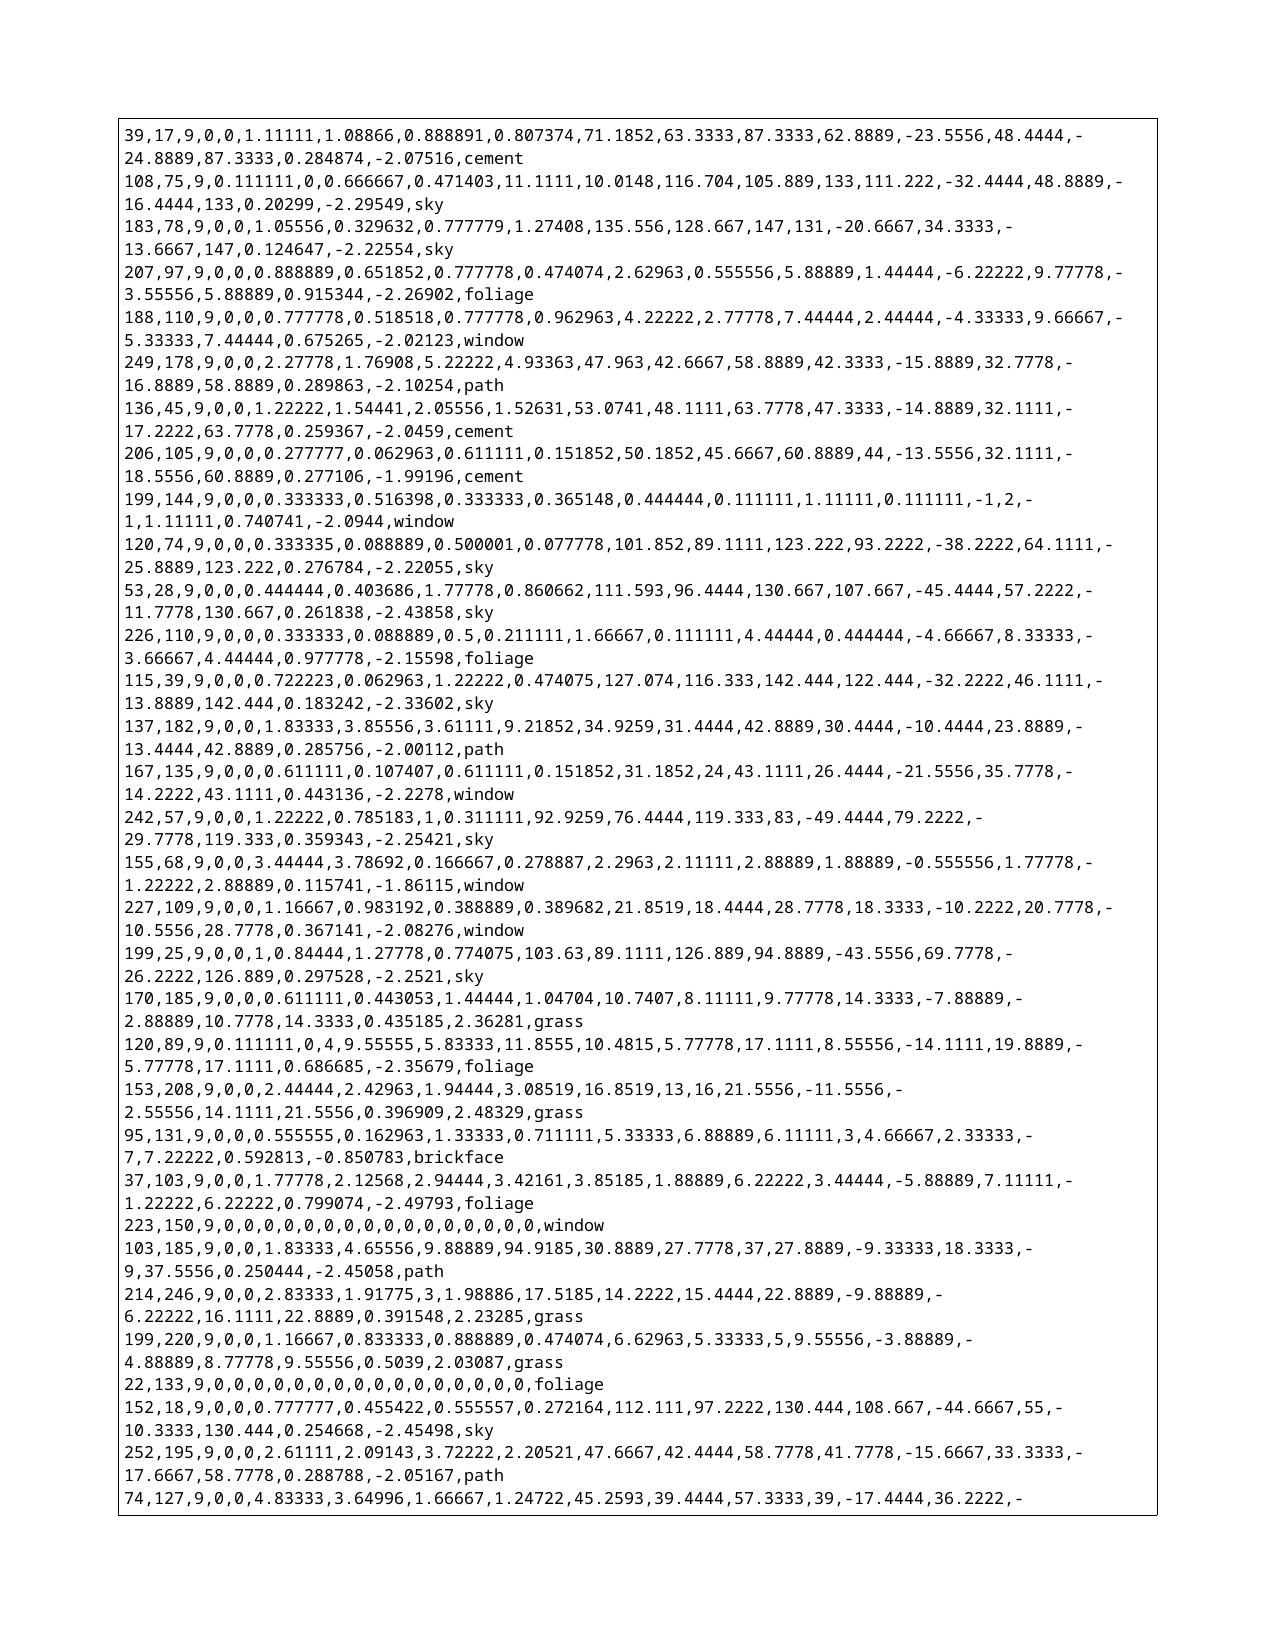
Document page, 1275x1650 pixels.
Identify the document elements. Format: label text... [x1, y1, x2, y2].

table_header 39,17,9,0,0,1.11111,1.08866,0.888891,0.807374,71.1852,63.3333,87.3333,62.8889,-23.5556,48.4444,-24.8889,87.3333,0.284874,-2.07516,cement 108,75,9,0.111111,0,0.666667,0.471403,11.1111,10.0148,116.704,105.889,133,111.222,-32.4444,48.8889,-16.4444,133,0.20299,-2.29549,sky 183,78,9,0,0,1.05556,0.329632,0.777779,1.27408,135.556,128.667,147,131,-20.6667,34.3333,-13.6667,147,0.124647,-2.22554,sky 207,97,9,0,0,0.888889,0.651852,0.777778,0.474074,2.62963,0.555556,5.88889,1.44444,-6.22222,9.77778,-3.55556,5.88889,0.915344,-2.26902,foliage 188,110,9,0,0,0.777778,0.518518,0.777778,0.962963,4.22222,2.77778,7.44444,2.44444,-4.33333,9.66667,-5.33333,7.44444,0.675265,-2.02123,window 249,178,9,0,0,2.27778,1.76908,5.22222,4.93363,47.963,42.6667,58.8889,42.3333,-15.8889,32.7778,-16.8889,58.8889,0.289863,-2.10254,path 136,45,9,0,0,1.22222,1.54441,2.05556,1.52631,53.0741,48.1111,63.7778,47.3333,-14.8889,32.1111,-17.2222,63.7778,0.259367,-2.0459,cement 206,105,9,0,0,0.277777,0.062963,0.611111,0.151852,50.1852,45.6667,60.8889,44,-13.5556,32.1111,-18.5556,60.8889,0.277106,-1.99196,cement 199,144,9,0,0,0.333333,0.516398,0.333333,0.365148,0.444444,0.111111,1.11111,0.111111,-1,2,-1,1.11111,0.740741,-2.0944,window 120,74,9,0,0,0.333335,0.088889,0.500001,0.077778,101.852,89.1111,123.222,93.2222,-38.2222,64.1111,-25.8889,123.222,0.276784,-2.22055,sky 53,28,9,0,0,0.444444,0.403686,1.77778,0.860662,111.593,96.4444,130.667,107.667,-45.4444,57.2222,-11.7778,130.667,0.261838,-2.43858,sky 226,110,9,0,0,0.333333,0.088889,0.5,0.211111,1.66667,0.111111,4.44444,0.444444,-4.66667,8.33333,-3.66667,4.44444,0.977778,-2.15598,foliage 115,39,9,0,0,0.722223,0.062963,1.22222,0.474075,127.074,116.333,142.444,122.444,-32.2222,46.1111,-13.8889,142.444,0.183242,-2.33602,sky 137,182,9,0,0,1.83333,3.85556,3.61111,9.21852,34.9259,31.4444,42.8889,30.4444,-10.4444,23.8889,-13.4444,42.8889,0.285756,-2.00112,path 167,135,9,0,0,0.611111,0.107407,0.611111,0.151852,31.1852,24,43.1111,26.4444,-21.5556,35.7778,-14.2222,43.1111,0.443136,-2.2278,window 242,57,9,0,0,1.22222,0.785183,1,0.311111,92.9259,76.4444,119.333,83,-49.4444,79.2222,-29.7778,119.333,0.359343,-2.25421,sky 155,68,9,0,0,3.44444,3.78692,0.166667,0.278887,2.2963,2.11111,2.88889,1.88889,-0.555556,1.77778,-1.22222,2.88889,0.115741,-1.86115,window 227,109,9,0,0,1.16667,0.983192,0.388889,0.389682,21.8519,18.4444,28.7778,18.3333,-10.2222,20.7778,-10.5556,28.7778,0.367141,-2.08276,window 199,25,9,0,0,1,0.84444,1.27778,0.774075,103.63,89.1111,126.889,94.8889,-43.5556,69.7778,-26.2222,126.889,0.297528,-2.2521,sky 170,185,9,0,0,0.611111,0.443053,1.44444,1.04704,10.7407,8.11111,9.77778,14.3333,-7.88889,-2.88889,10.7778,14.3333,0.435185,2.36281,grass 120,89,9,0.111111,0,4,9.55555,5.83333,11.8555,10.4815,5.77778,17.1111,8.55556,-14.1111,19.8889,-5.77778,17.1111,0.686685,-2.35679,foliage 153,208,9,0,0,2.44444,2.42963,1.94444,3.08519,16.8519,13,16,21.5556,-11.5556,-2.55556,14.1111,21.5556,0.396909,2.48329,grass 95,131,9,0,0,0.555555,0.162963,1.33333,0.711111,5.33333,6.88889,6.11111,3,4.66667,2.33333,-7,7.22222,0.592813,-0.850783,brickface 37,103,9,0,0,1.77778,2.12568,2.94444,3.42161,3.85185,1.88889,6.22222,3.44444,-5.88889,7.11111,-1.22222,6.22222,0.799074,-2.49793,foliage 223,150,9,0,0,0,0,0,0,0,0,0,0,0,0,0,0,0,0,window 103,185,9,0,0,1.83333,4.65556,9.88889,94.9185,30.8889,27.7778,37,27.8889,-9.33333,18.3333,-9,37.5556,0.250444,-2.45058,path 214,246,9,0,0,2.83333,1.91775,3,1.98886,17.5185,14.2222,15.4444,22.8889,-9.88889,-6.22222,16.1111,22.8889,0.391548,2.23285,grass 199,220,9,0,0,1.16667,0.833333,0.888889,0.474074,6.62963,5.33333,5,9.55556,-3.88889,-4.88889,8.77778,9.55556,0.5039,2.03087,grass 22,133,9,0,0,0,0,0,0,0,0,0,0,0,0,0,0,0,0,foliage 152,18,9,0,0,0.777777,0.455422,0.555557,0.272164,112.111,97.2222,130.444,108.667,-44.6667,55,-10.3333,130.444,0.254668,-2.45498,sky 252,195,9,0,0,2.61111,2.09143,3.72222,2.20521,47.6667,42.4444,58.7778,41.7778,-15.6667,33.3333,-17.6667,58.7778,0.288788,-2.05167,path 74,127,9,0,0,4.83333,3.64996,1.66667,1.24722,45.2593,39.4444,57.3333,39,-17.4444,36.2222,- [119, 119, 1157, 1515]
